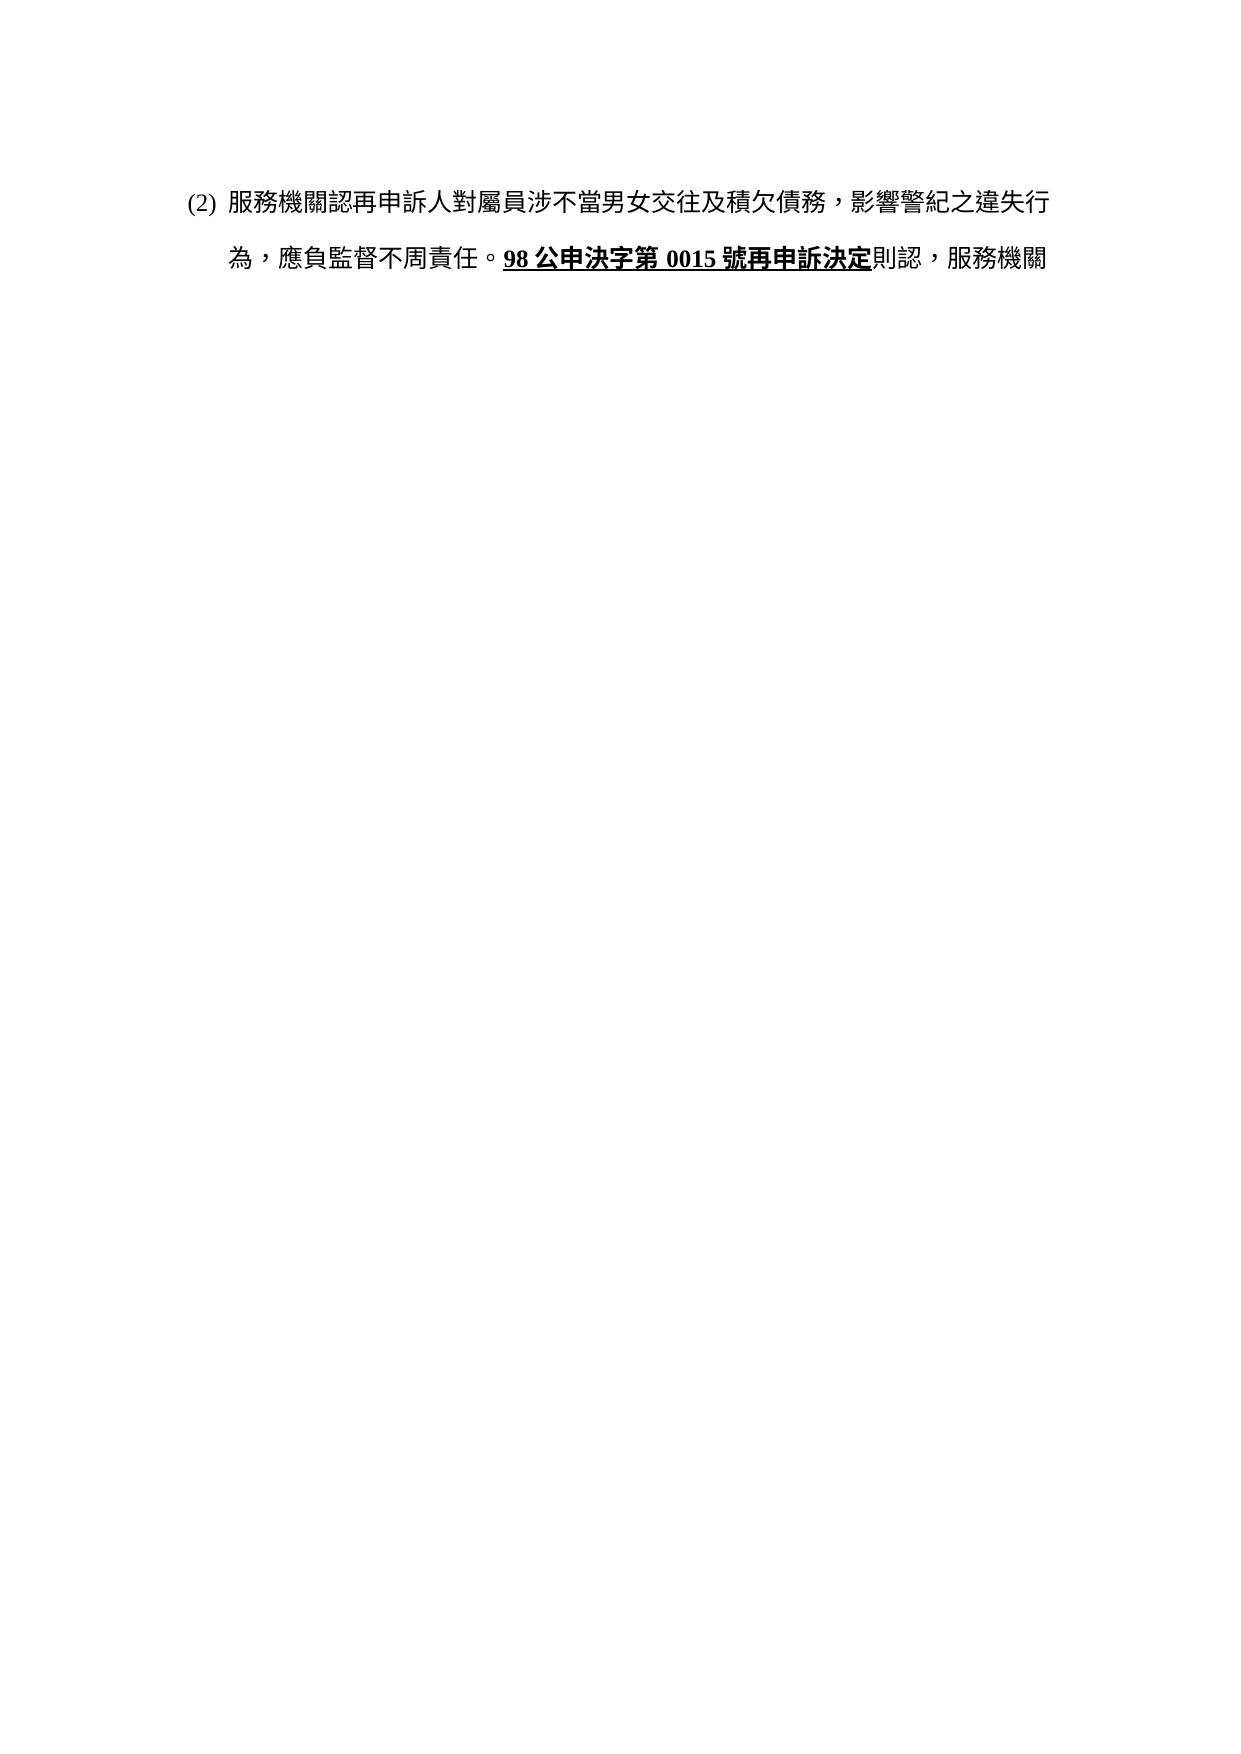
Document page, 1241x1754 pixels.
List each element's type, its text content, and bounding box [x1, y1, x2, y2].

list 服務機關認再申訴人對屬員涉不當男女交往及積欠債務，影響警紀之違失行為，應負監督不周責任。98 公申決字第 0015 號再申訴決定則認，服務機關 [187, 167, 1054, 279]
